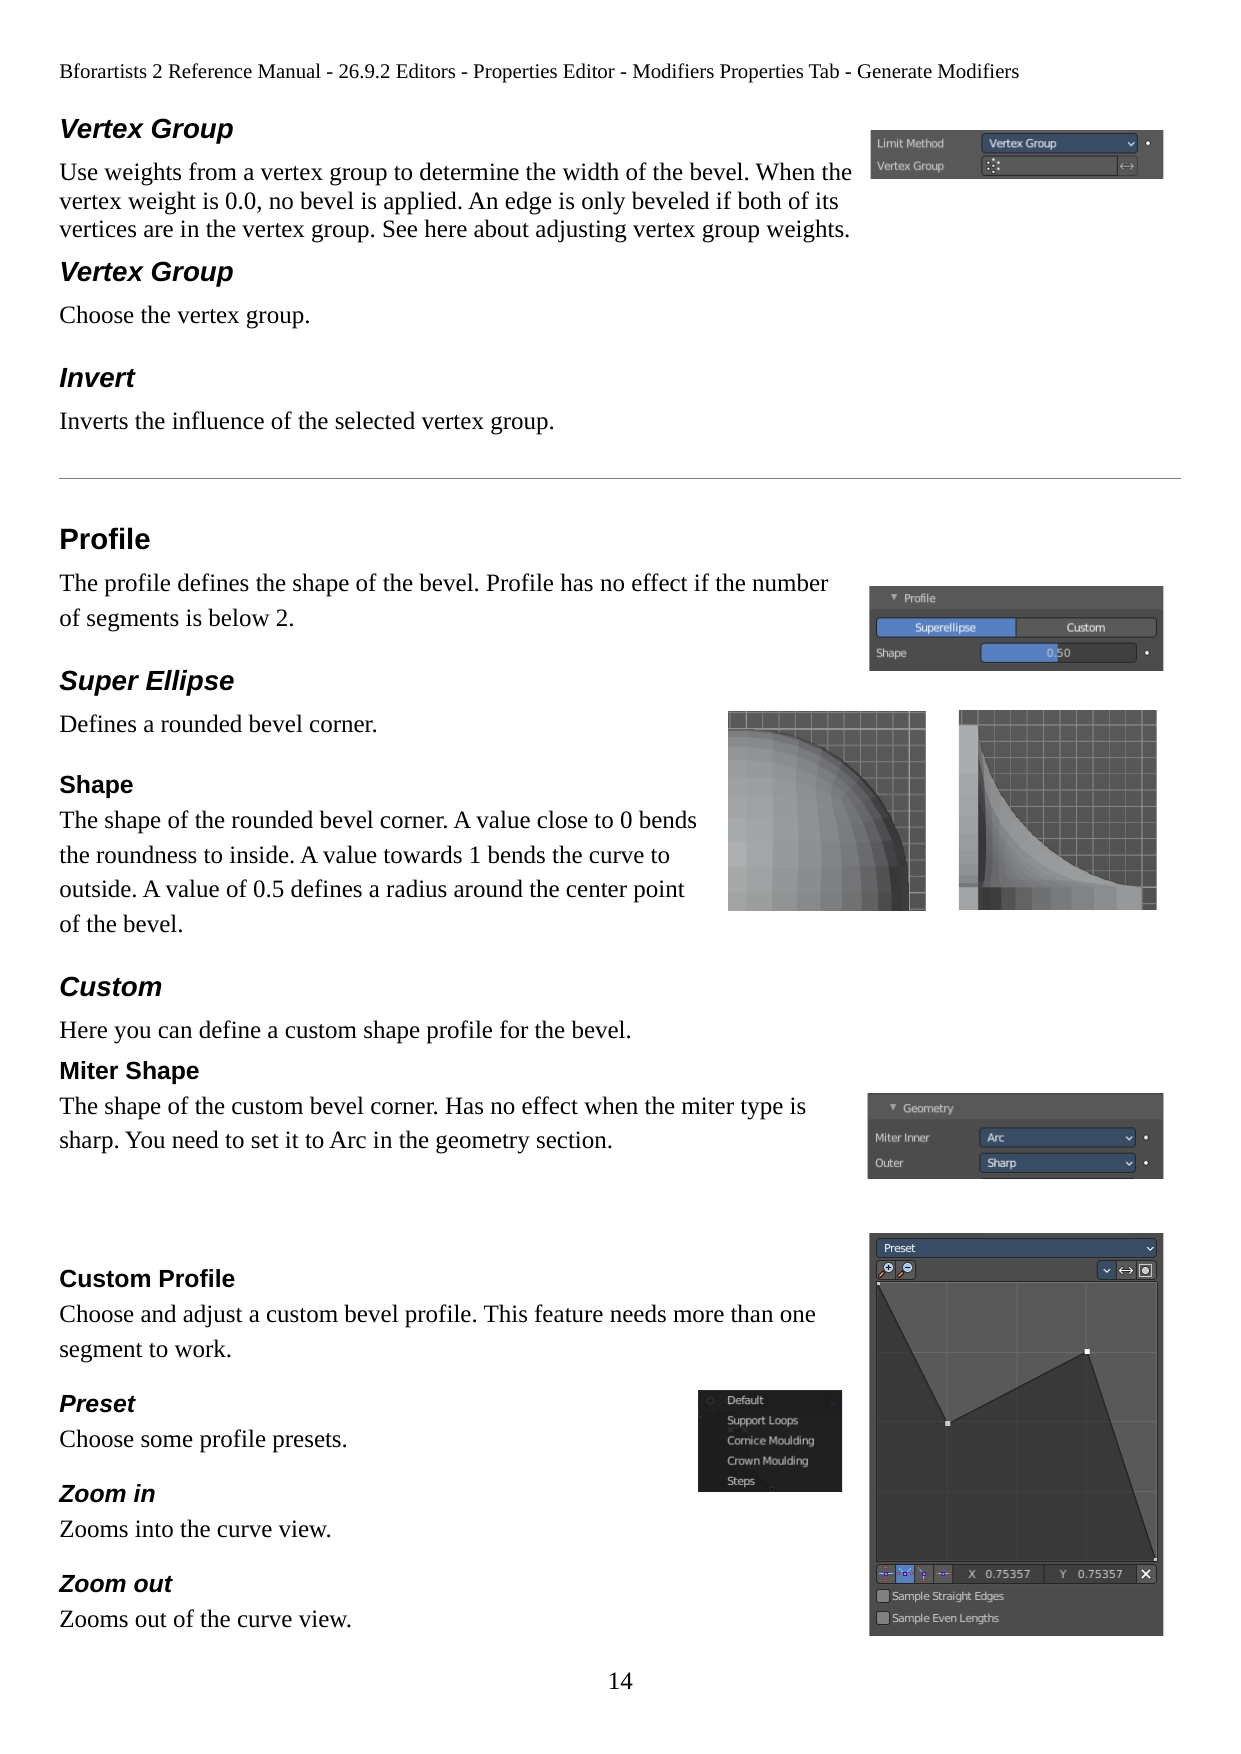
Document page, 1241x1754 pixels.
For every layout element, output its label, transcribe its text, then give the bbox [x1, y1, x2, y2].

subtitle Super Ellipse [59, 664, 1181, 696]
picture [728, 711, 926, 911]
picture [698, 1390, 843, 1492]
text Defines a rounded bevel corner. [59, 709, 1181, 738]
subtitle Shape [59, 771, 728, 799]
text Choose and adjust a custom bevel profile. This feature needs more than one segment to work. [59, 1299, 869, 1363]
text Use weights from a vertex group to determine the width of the bevel. When the vertex weight is 0.0, no bevel is applied. An edge is only beveled if both of its vertices are in the vertex group. See here about adjusting vertex group weights. [59, 157, 1181, 243]
text Inverts the influence of the selected vertex group. [59, 406, 1181, 435]
subtitle Preset [59, 1389, 869, 1418]
text Zooms out of the curve view. [59, 1604, 869, 1633]
text Zooms into the curve view. [59, 1514, 869, 1543]
picture [958, 710, 1157, 910]
picture [870, 130, 1164, 179]
subtitle [1164, 1479, 1181, 1508]
subtitle [1164, 1264, 1181, 1293]
text Here you can define a custom shape profile for the bevel. [59, 1015, 1181, 1043]
subtitle Profile [59, 522, 1181, 556]
subtitle Zoom in [59, 1479, 869, 1508]
subtitle [1164, 1389, 1181, 1418]
subtitle [926, 771, 958, 799]
text The shape of the custom bevel corner. Has no effect when the miter type is sharp. You need to set it to Arc in the geometry section. [59, 1091, 1181, 1154]
subtitle [1157, 771, 1181, 799]
text [843, 1424, 869, 1453]
text Choose the vertex group. [59, 300, 1181, 329]
subtitle Zoom out [59, 1569, 869, 1598]
subtitle Invert [59, 362, 1181, 393]
subtitle Vertex Group [59, 256, 1181, 288]
subtitle Custom [59, 970, 1181, 1002]
subtitle Custom Profile [59, 1264, 869, 1293]
subtitle Vertex Group [59, 113, 1181, 144]
subtitle [1164, 1569, 1181, 1598]
picture [869, 1233, 1164, 1636]
text Choose some profile presets. [59, 1424, 698, 1453]
text The profile defines the shape of the bevel. Profile has no effect if the number of segments is below 2. [59, 568, 1181, 632]
picture [869, 586, 1164, 671]
text The shape of the rounded bevel corner. A value close to 0 bends the roundness to inside. A value towards 1 bends the curve to outside. A value of 0.5 defines a radius around the center point of the bevel. [59, 805, 1181, 937]
picture [867, 1093, 1164, 1179]
subtitle Miter Shape [59, 1056, 1181, 1084]
